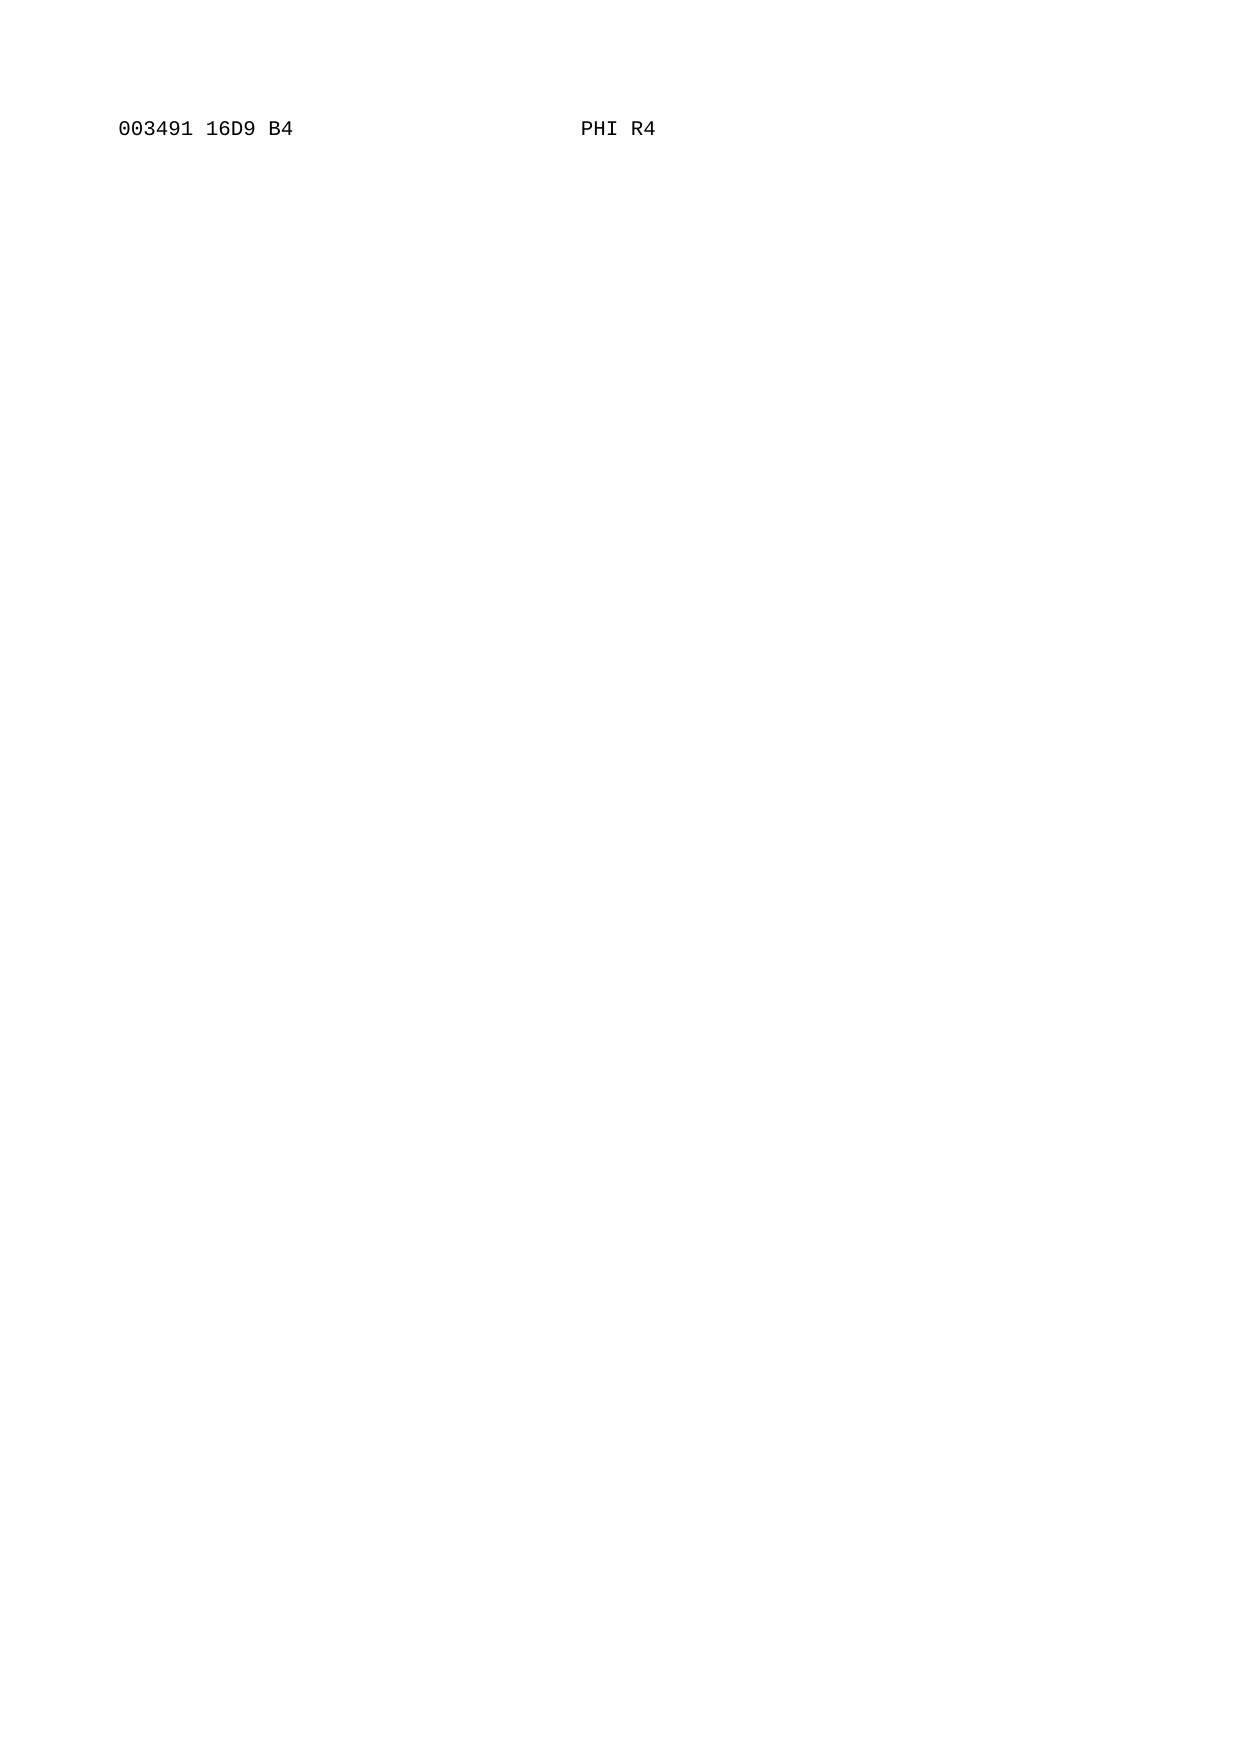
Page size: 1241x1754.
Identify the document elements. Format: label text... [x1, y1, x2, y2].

text 003491 16D9 B4 PHI R4 [118, 118, 1122, 142]
